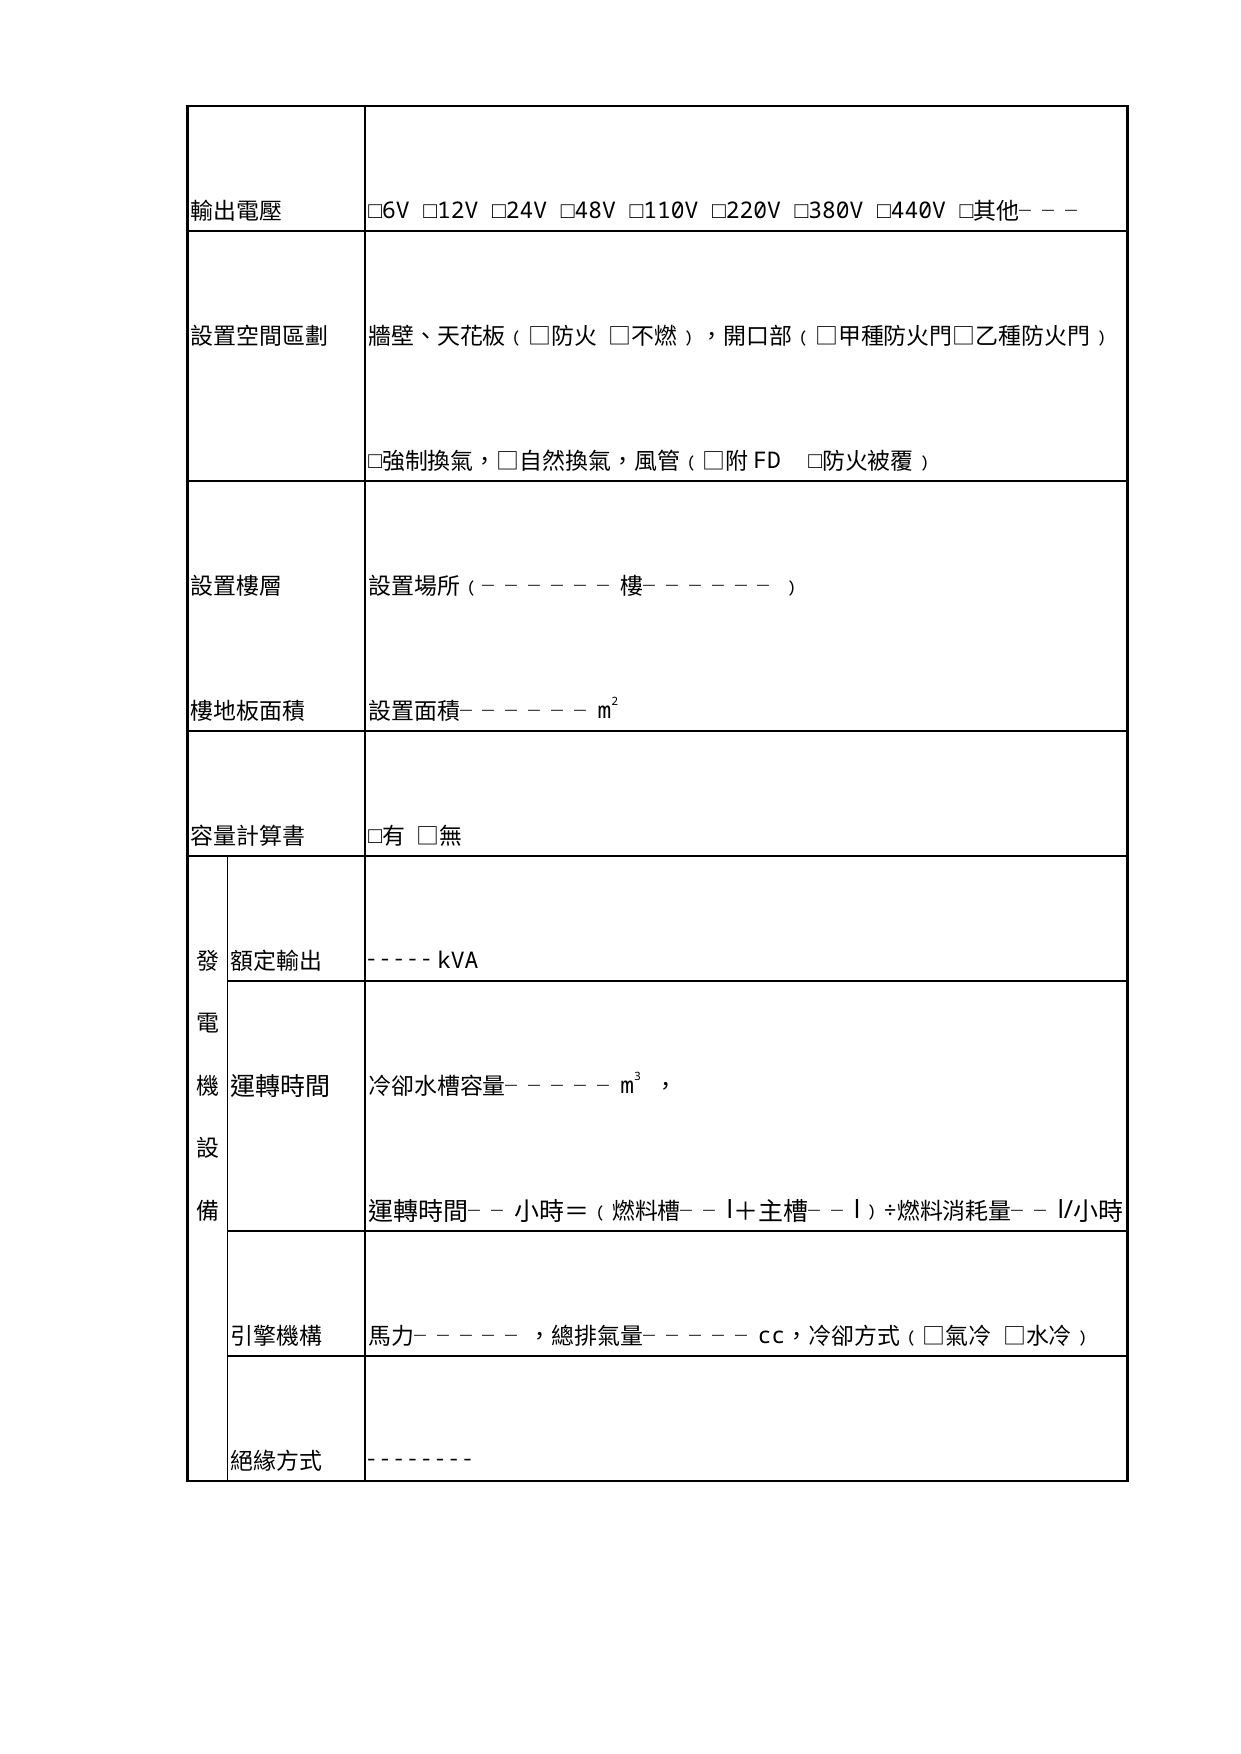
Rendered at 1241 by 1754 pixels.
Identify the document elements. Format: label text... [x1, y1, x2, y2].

table_cell 容量計算書 [189, 732, 364, 855]
table_cell □6V □12V □24V □48V □110V □220V □380V □440V □其他╴╴╴ [366, 107, 1126, 230]
table_cell 設置空間區劃 [189, 232, 364, 480]
table_cell 引擎機構 [228, 1232, 364, 1355]
table_cell 牆壁、天花板﹙□防火 □不燃﹚，開口部﹙□甲種防火門□乙種防火門﹚ □強制換氣，□自然換氣，風管﹙□附FD □防火被覆﹚ [366, 232, 1126, 480]
table_cell ╴╴╴╴╴╴╴╴ [366, 1357, 1126, 1480]
table_cell 馬力╴╴╴╴╴，總排氣量╴╴╴╴╴cc，冷卻方式﹙□氣冷 □水冷﹚ [366, 1232, 1126, 1355]
table_cell 設置場所﹙╴╴╴╴╴╴樓╴╴╴╴╴╴﹚ 設置面積╴╴╴╴╴╴m2 [366, 482, 1126, 730]
table_cell □有 □無 [366, 732, 1126, 855]
table_cell ╴╴╴╴╴kVA [366, 857, 1126, 980]
table_cell 絕緣方式 [228, 1357, 364, 1480]
table_cell 額定輸出 [228, 857, 364, 980]
table_cell 設置樓層 樓地板面積 [189, 482, 364, 730]
table_cell 運轉時間 [228, 982, 364, 1230]
table_cell 輸出電壓 [189, 107, 364, 230]
table_cell 冷卻水槽容量╴╴╴╴╴m3 ， 運轉時間╴╴小時＝﹙燃料槽╴╴l＋主槽╴╴l﹚÷燃料消耗量╴╴l/小時 [366, 982, 1126, 1230]
table_cell 發電機設備 [189, 857, 227, 1480]
